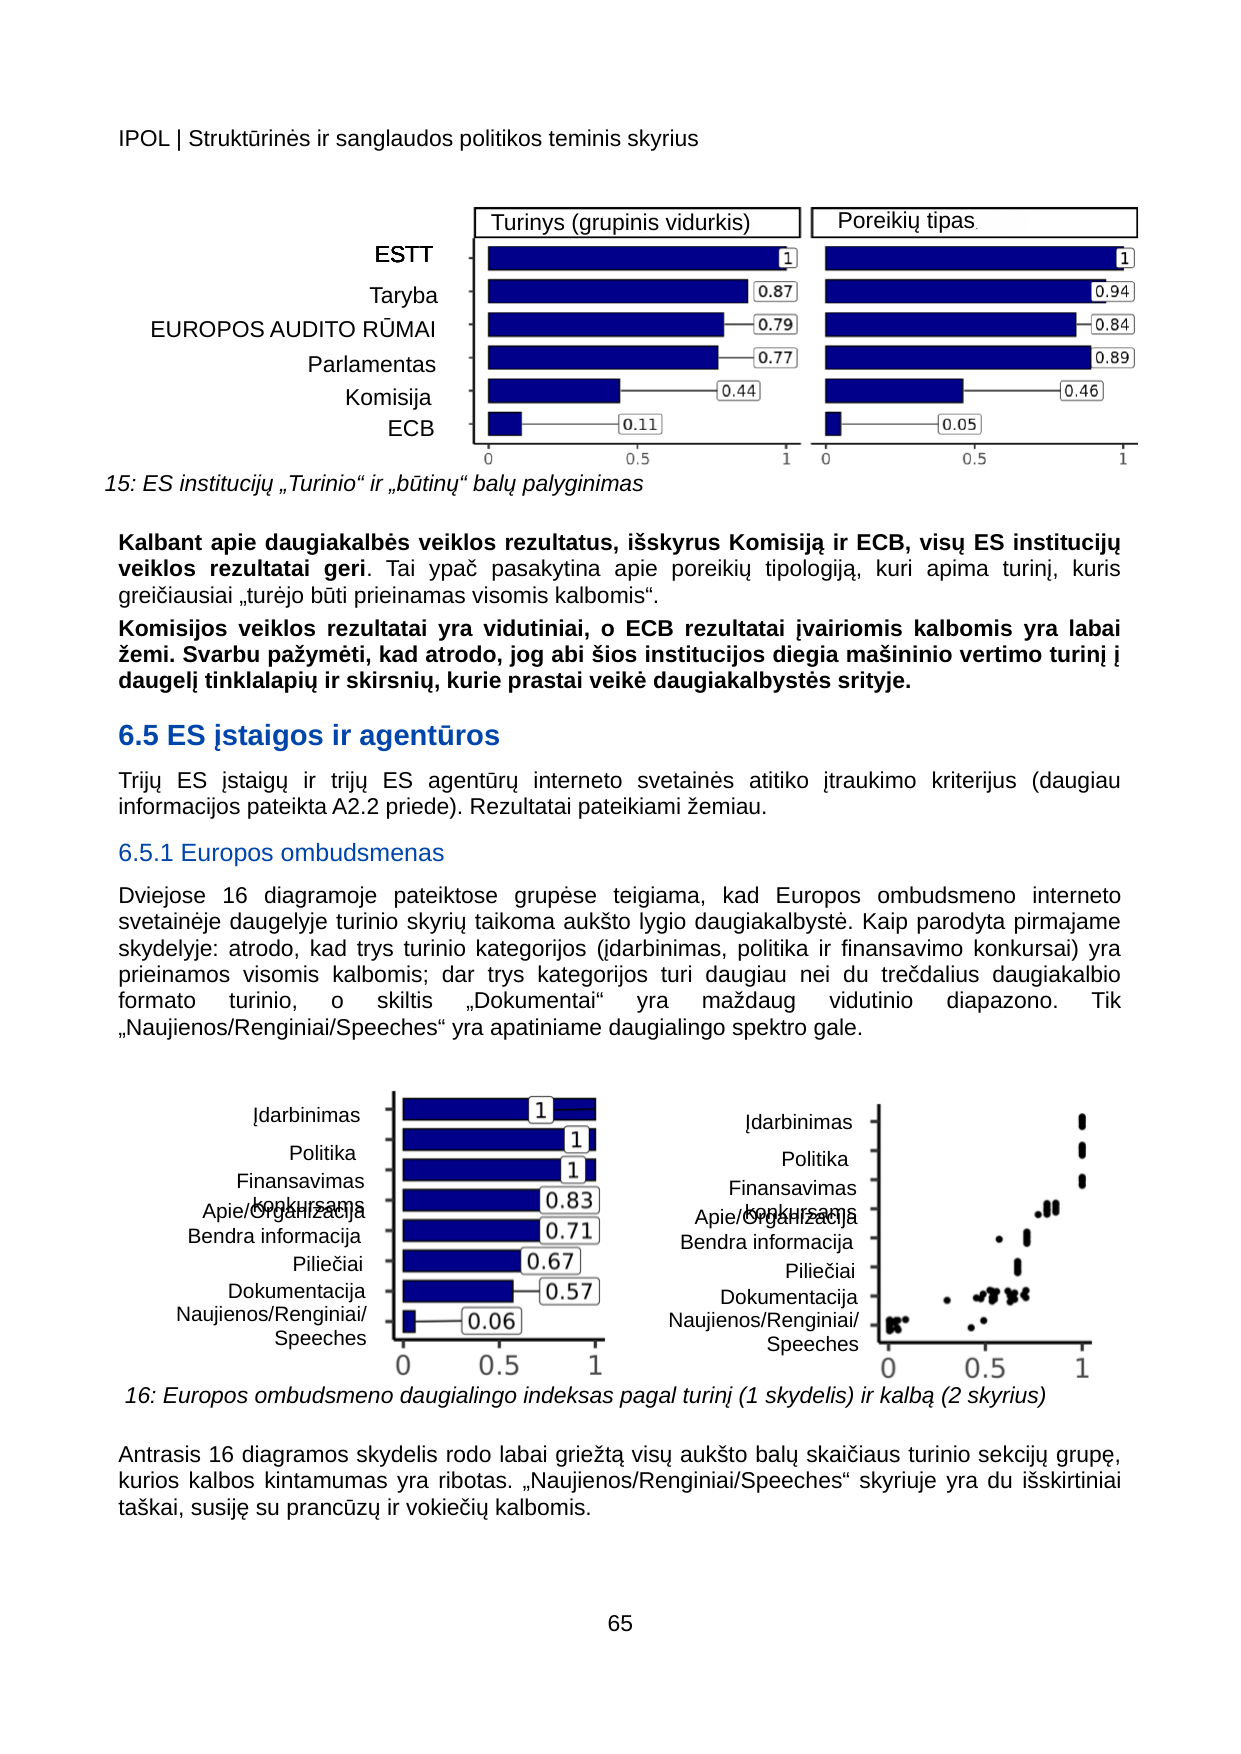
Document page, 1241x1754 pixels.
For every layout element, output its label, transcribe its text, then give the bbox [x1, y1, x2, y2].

subtitle 6.5 ES įstaigos ir agentūros [118, 718, 1122, 751]
picture [380, 1082, 609, 1382]
text Trijų ES įstaigų ir trijų ES agentūrų interneto svetainės atitiko įtraukimo kriterijus (daugiau informacijos pateikta A2.2 priede). Rezultatai pateikiami žemiau. [118, 767, 1122, 820]
text Dviejose 16 diagramoje pateiktose grupėse teigiama, kad Europos ombudsmeno interneto svetainėje daugelyje turinio skyrių taikoma aukšto lygio daugiakalbystė. Kaip parodyta pirmajame skydelyje: atrodo, kad trys turinio kategorijos (įdarbinimas, politika ir finansavimo konkursai) yra prieinamos visomis kalbomis; dar trys kategorijos turi daugiau nei du trečdalius daugiakalbio formato turinio, o skiltis „Dokumentai“ yra maždaug vidutinio diapazono. Tik „Naujienos/Renginiai/Speeches“ yra apatiniame daugialingo spektro gale. [118, 882, 1122, 1040]
text Antrasis 16 diagramos skydelis rodo labai griežtą visų aukšto balų skaičiaus turinio sekcijų grupę, kurios kalbos kintamumas yra ribotas. „Naujienos/Renginiai/Speeches“ skyriuje yra du išskirtiniai taškai, susiję su prancūzų ir vokiečių kalbomis. [118, 1441, 1122, 1520]
picture [466, 201, 1147, 470]
text Komisijos veiklos rezultatai yra vidutiniai, o ECB rezultatai įvairiomis kalbomis yra labai žemi. Svarbu pažymėti, kad atrodo, jog abi šios institucijos diegia mašininio vertimo turinį į daugelį tinklalapių ir skirsnių, kurie prastai veikė daugiakalbystės srityje. [118, 614, 1122, 694]
text Kalbant apie daugiakalbės veiklos rezultatus, išskyrus Komisiją ir ECB, visų ES institucijų veiklos rezultatai geri. Tai ypač pasakytina apie poreikių tipologiją, kuri apima turinį, kuris greičiausiai „turėjo būti prieinamas visomis kalbomis“. [118, 529, 1122, 608]
subtitle 6.5.1 Europos ombudsmenas [118, 837, 1122, 866]
text 15: ES institucijų „Turinio“ ir „būtinų“ balų palyginimas [98, 470, 1146, 496]
text 16: Europos ombudsmeno daugialingo indeksas pagal turinį (1 skydelis) ir kalbą (2 skyrius) [118, 1095, 1096, 1408]
picture [864, 1093, 1096, 1381]
